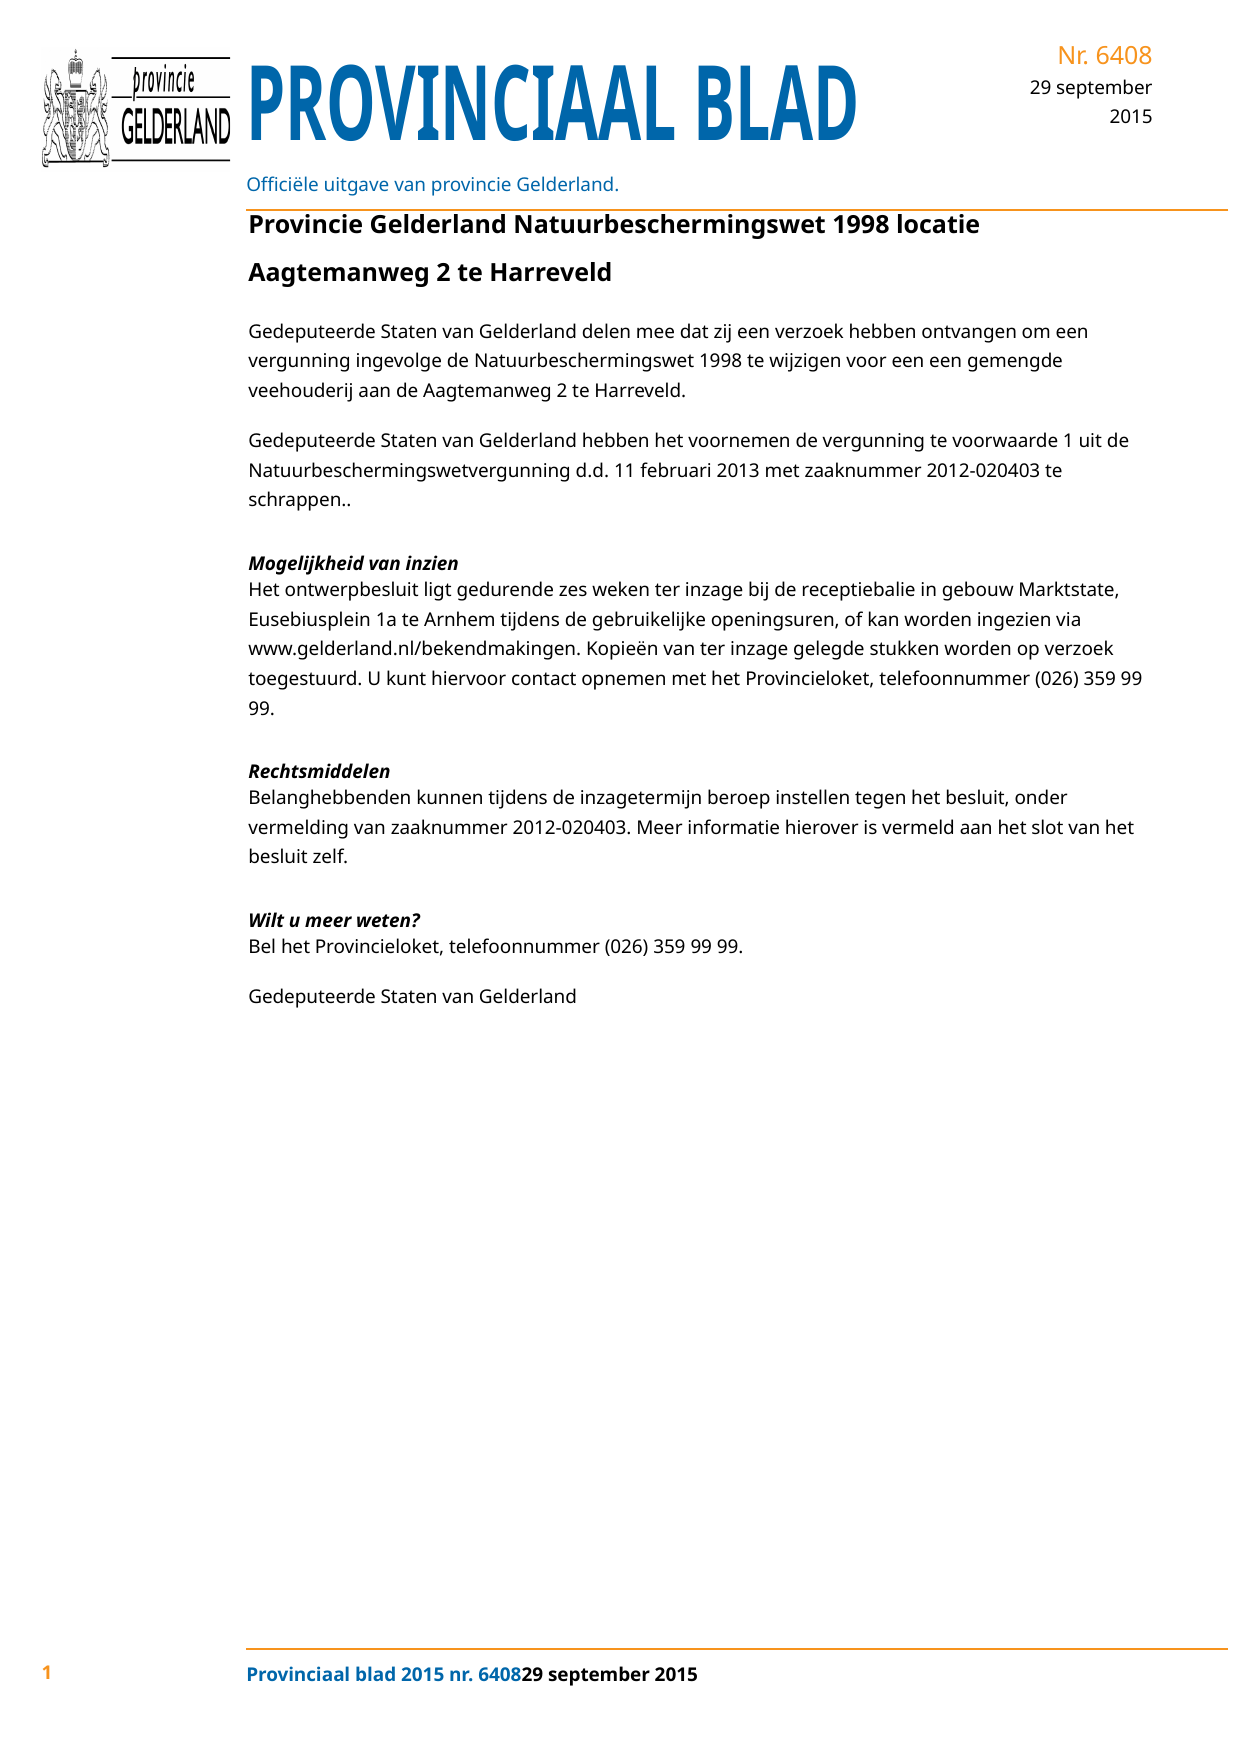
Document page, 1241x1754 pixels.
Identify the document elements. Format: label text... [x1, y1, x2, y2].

text Mogelijkheid van inzien [248, 551, 1152, 576]
text Belanghebbenden kunnen tijdens de inzagetermijn beroep instellen tegen het besluit, onder vermelding van zaaknummer 2012-020403. Meer informatie hierover is vermeld aan het slot van het besluit zelf. [248, 784, 1152, 869]
text Het ontwerpbesluit ligt gedurende zes weken ter inzage bij de receptiebalie in gebouw Marktstate, Eusebiusplein 1a te Arnhem tijdens de gebruikelijke openingsuren, of kan worden ingezien via www.gelderland.nl/bekendmakingen. Kopieën van ter inzage gelegde stukken worden op verzoek toegestuurd. U kunt hiervoor contact opnemen met het Provincieloket, telefoonnummer (026) 359 99 99. [248, 576, 1152, 720]
text Gedeputeerde Staten van Gelderland hebben het voornemen de vergunning te voorwaarde 1 uit de Natuurbeschermingswetvergunning d.d. 11 februari 2013 met zaaknummer 2012-020403 te schrappen.. [248, 427, 1152, 512]
text Gedeputeerde Staten van Gelderland delen mee dat zij een verzoek hebben ontvangen om een vergunning ingevolge de Natuurbeschermingswet 1998 te wijzigen voor een een gemengde veehouderij aan de Aagtemanweg 2 te Harreveld. [248, 318, 1152, 403]
text Gedeputeerde Staten van Gelderland [248, 984, 1152, 1009]
text Provincie Gelderland Natuurbeschermingswet 1998 locatie Aagtemanweg 2 te Harreveld [248, 211, 1152, 288]
text Bel het Provincieloket, telefoonnummer (026) 359 99 99. [248, 933, 1152, 959]
text Wilt u meer weten? [248, 907, 1152, 933]
text Rechtsmiddelen [248, 759, 1152, 784]
picture [41, 47, 231, 172]
